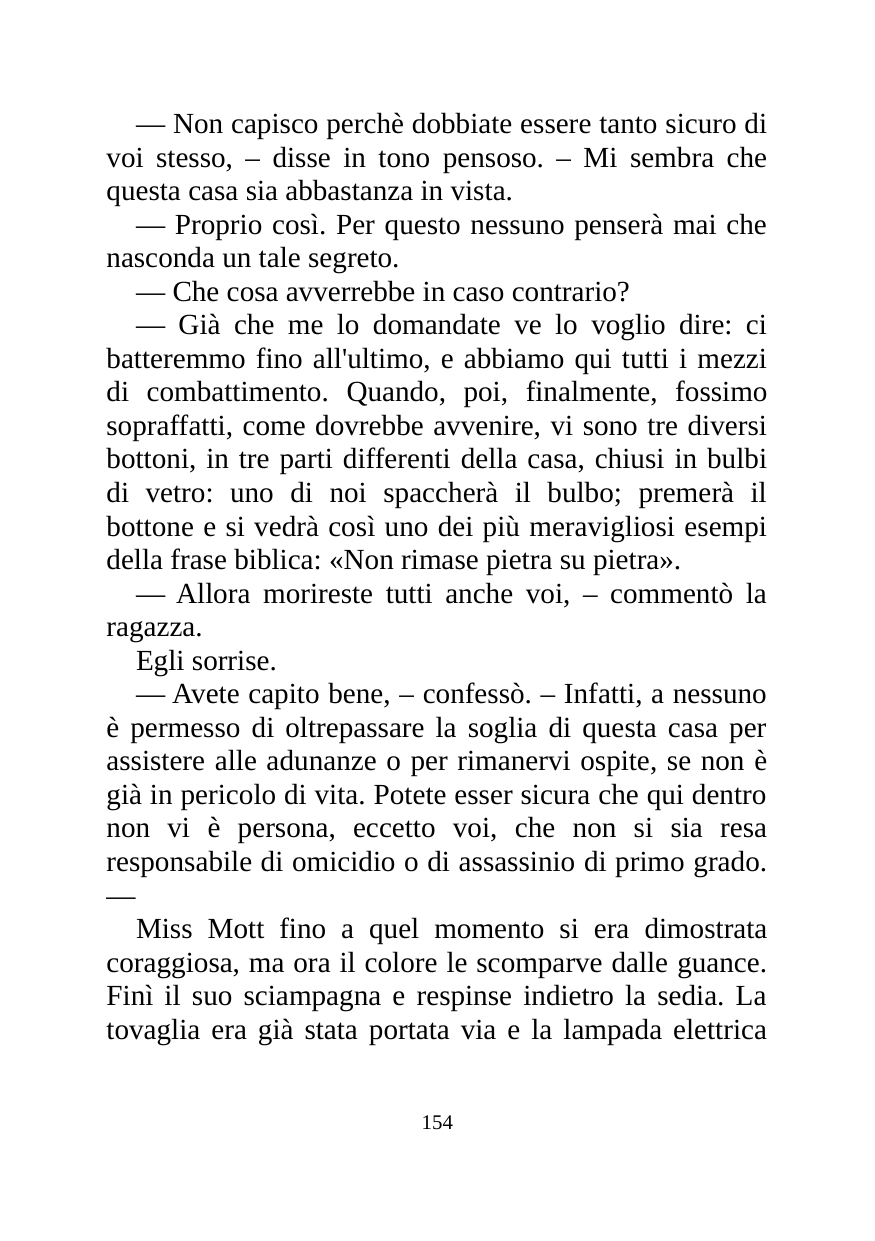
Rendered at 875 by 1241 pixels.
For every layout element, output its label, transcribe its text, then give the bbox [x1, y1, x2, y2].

text Egli sorrise. [106, 643, 768, 676]
text — Già che me lo domandate ve lo voglio dire: ci batteremmo fino all'ultimo, e abbiamo qui tutti i mezzi di combattimento. Quando, poi, finalmente, fossimo sopraffatti, come dovrebbe avvenire, vi sono tre diversi bottoni, in tre parti differenti della casa, chiusi in bulbi di vetro: uno di noi spaccherà il bulbo; premerà il bottone e si vedrà così uno dei più meravigliosi esempi della frase biblica: «Non rimase pietra su pietra». [106, 307, 768, 576]
text — Avete capito bene, – confessò. – Infatti, a nessuno è permesso di oltrepassare la soglia di questa casa per assistere alle adunanze o per rimanervi ospite, se non è già in pericolo di vita. Potete esser sicura che qui dentro non vi è persona, eccetto voi, che non si sia resa responsabile di omicidio o di assassinio di primo grado. — [106, 676, 768, 911]
text — Non capisco perchè dobbiate essere tanto sicuro di voi stesso, – disse in tono pensoso. – Mi sembra che questa casa sia abbastanza in vista. [106, 106, 768, 207]
text Miss Mott fino a quel momento si era dimostrata coraggiosa, ma ora il colore le scomparve dalle guance. Finì il suo sciampagna e respinse indietro la sedia. La tovaglia era già stata portata via e la lampada elettrica [106, 911, 768, 1045]
text — Proprio così. Per questo nessuno penserà mai che nasconda un tale segreto. [106, 207, 768, 274]
text — Allora morireste tutti anche voi, – commentò la ragazza. [106, 576, 768, 643]
text — Che cosa avverrebbe in caso contrario? [106, 274, 768, 307]
